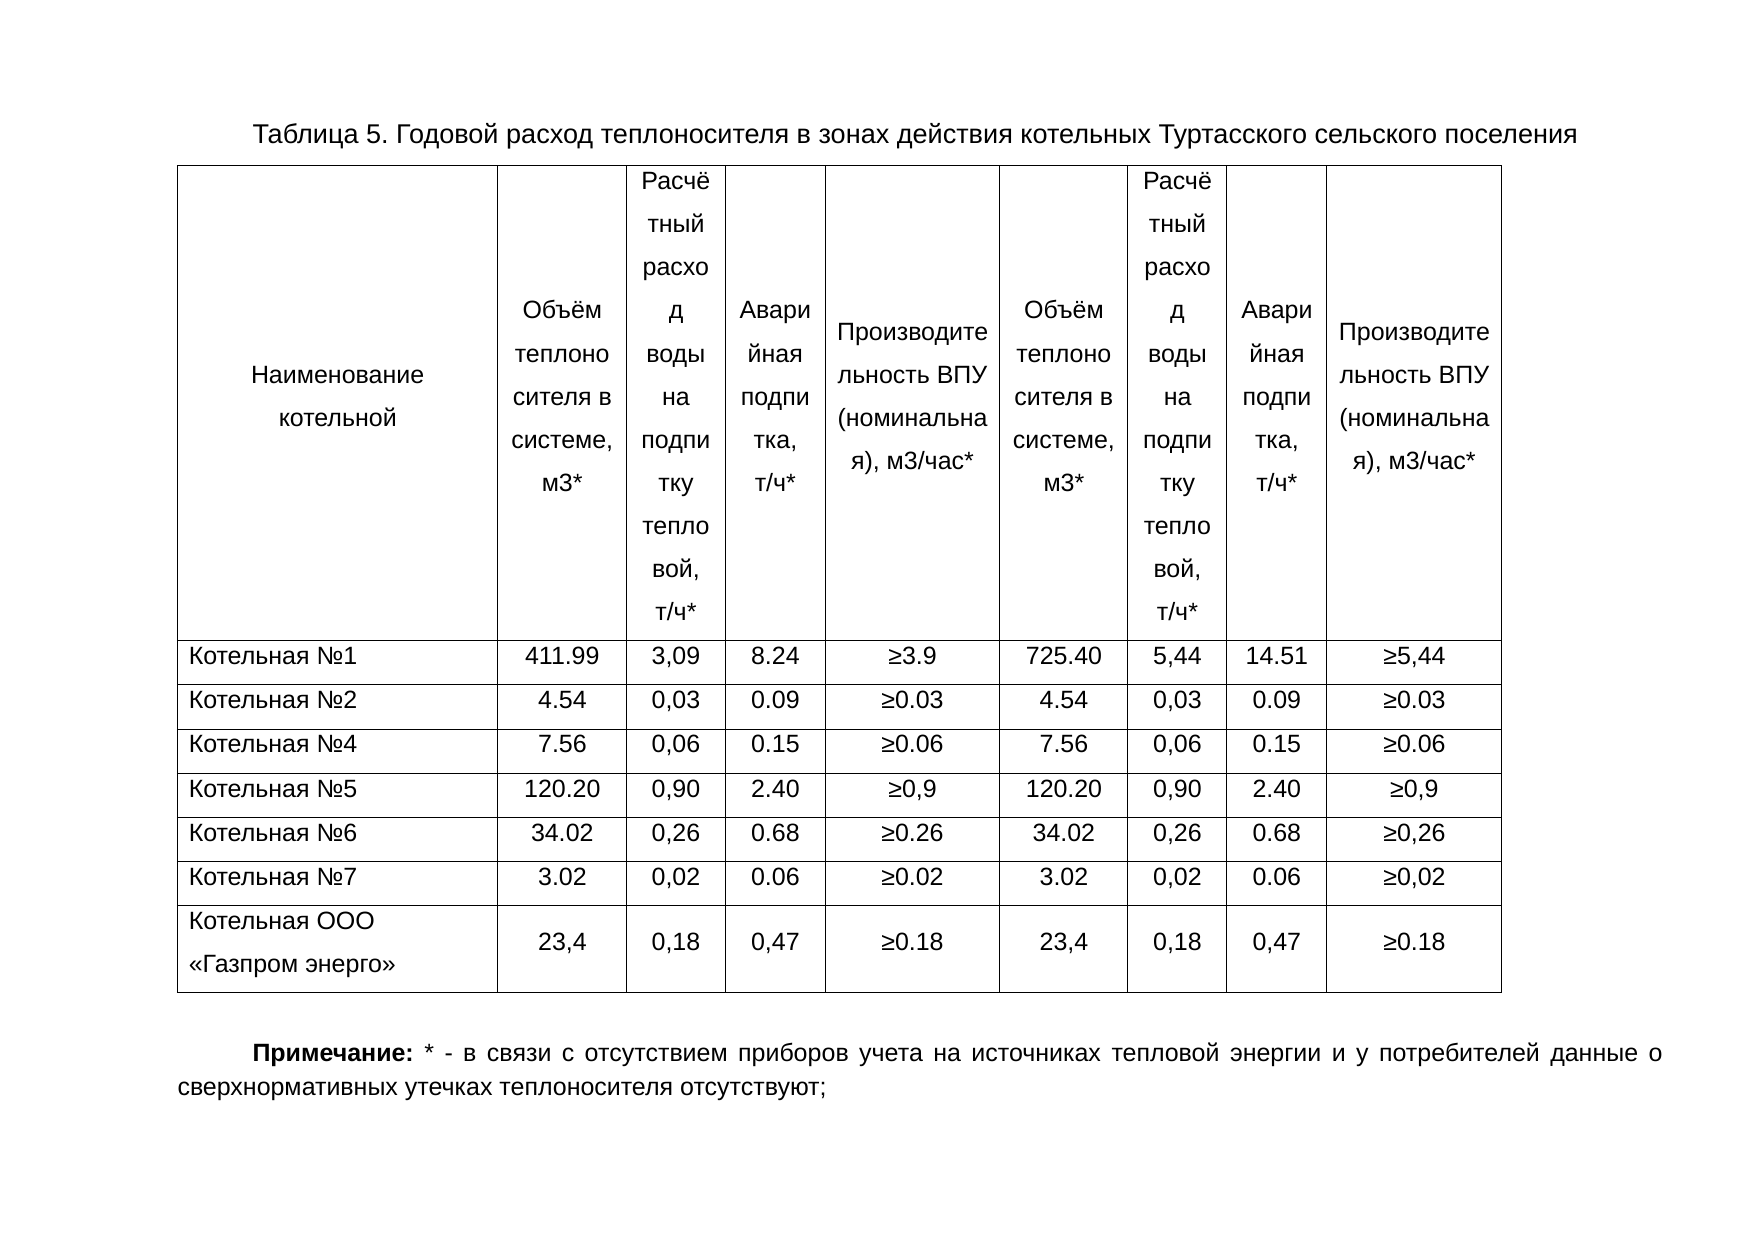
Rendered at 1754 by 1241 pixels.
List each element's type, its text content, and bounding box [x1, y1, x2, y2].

table_cell 23,4 [1000, 906, 1127, 992]
table_header Объём теплоносителя в системе, м3* [1000, 166, 1127, 640]
table_cell 0,06 [1128, 730, 1226, 772]
table_cell 34.02 [1000, 818, 1127, 861]
table_cell 34.02 [498, 818, 626, 861]
table_cell 0,26 [1128, 818, 1226, 861]
table_cell 0.09 [726, 685, 825, 728]
table_cell 0.15 [726, 730, 825, 772]
table_cell Котельная №1 [178, 641, 497, 684]
table_header Аварийная подпитка, т/ч* [1227, 166, 1326, 640]
table_cell 4.54 [498, 685, 626, 728]
table_cell 7.56 [498, 730, 626, 772]
table_cell ≥0,9 [826, 774, 999, 817]
table_cell 8.24 [726, 641, 825, 684]
table_cell 120.20 [498, 774, 626, 817]
table_cell 0.06 [1227, 862, 1326, 905]
table_cell 0.68 [1227, 818, 1326, 861]
table_cell 2.40 [1227, 774, 1326, 817]
table_cell 3.02 [498, 862, 626, 905]
table_header Расчётный расход воды на подпитку тепловой, т/ч* [627, 166, 725, 640]
table_cell 2.40 [726, 774, 825, 817]
table_cell Котельная №7 [178, 862, 497, 905]
table_cell 0.06 [726, 862, 825, 905]
table_cell 0,02 [627, 862, 725, 905]
table_cell ≥0,9 [1327, 774, 1501, 817]
table_cell 0,26 [627, 818, 725, 861]
table_cell Котельная ООО «Газпром энерго» [178, 906, 497, 992]
table_header Объём теплоносителя в системе, м3* [498, 166, 626, 640]
table_cell 3,09 [627, 641, 725, 684]
table_cell 0.15 [1227, 730, 1326, 772]
table_cell 725.40 [1000, 641, 1127, 684]
table_cell ≥0.18 [1327, 906, 1501, 992]
table_cell Котельная №2 [178, 685, 497, 728]
table_cell 0,03 [1128, 685, 1226, 728]
table_cell Котельная №5 [178, 774, 497, 817]
table_cell ≥0,26 [1327, 818, 1501, 861]
table_cell ≥0.18 [826, 906, 999, 992]
table_cell 0,47 [726, 906, 825, 992]
table_cell 0.09 [1227, 685, 1326, 728]
table_cell ≥3.9 [826, 641, 999, 684]
table_cell 4.54 [1000, 685, 1127, 728]
table_cell 0,47 [1227, 906, 1326, 992]
table_cell ≥0.02 [826, 862, 999, 905]
table_cell ≥0.26 [826, 818, 999, 861]
table_cell 5,44 [1128, 641, 1226, 684]
table_cell ≥0.03 [1327, 685, 1501, 728]
table_cell ≥0.06 [826, 730, 999, 772]
table_cell 411.99 [498, 641, 626, 684]
table_cell ≥0.06 [1327, 730, 1501, 772]
table_cell 0,90 [1128, 774, 1226, 817]
table_cell ≥0.03 [826, 685, 999, 728]
table_cell ≥5,44 [1327, 641, 1501, 684]
text Таблица 5. Годовой расход теплоносителя в зонах действия котельных Туртасского сельского поселения [177, 118, 1665, 149]
table_cell 0,90 [627, 774, 725, 817]
table_header Производительность ВПУ (номинальная), м3/час* [826, 166, 999, 640]
table_header Производительность ВПУ (номинальная), м3/час* [1327, 166, 1501, 640]
table_cell 14.51 [1227, 641, 1326, 684]
table_header Наименование котельной [178, 166, 497, 640]
table_header Расчётный расход воды на подпитку тепловой, т/ч* [1128, 166, 1226, 640]
table_cell 3.02 [1000, 862, 1127, 905]
table_header Аварийная подпитка, т/ч* [726, 166, 825, 640]
table_cell 0.68 [726, 818, 825, 861]
table_cell 0,18 [627, 906, 725, 992]
table_cell 0,02 [1128, 862, 1226, 905]
table_cell 0,06 [627, 730, 725, 772]
text Примечание: * - в связи с отсутствием приборов учета на источниках тепловой энергии и у потребителей данные о сверхнормативных утечках теплоносителя отсутствуют; [177, 1038, 1665, 1101]
table_cell Котельная №6 [178, 818, 497, 861]
table_cell ≥0,02 [1327, 862, 1501, 905]
table_cell 0,03 [627, 685, 725, 728]
table_cell Котельная №4 [178, 730, 497, 772]
table_cell 23,4 [498, 906, 626, 992]
table_cell 7.56 [1000, 730, 1127, 772]
table_cell 120.20 [1000, 774, 1127, 817]
table_cell 0,18 [1128, 906, 1226, 992]
